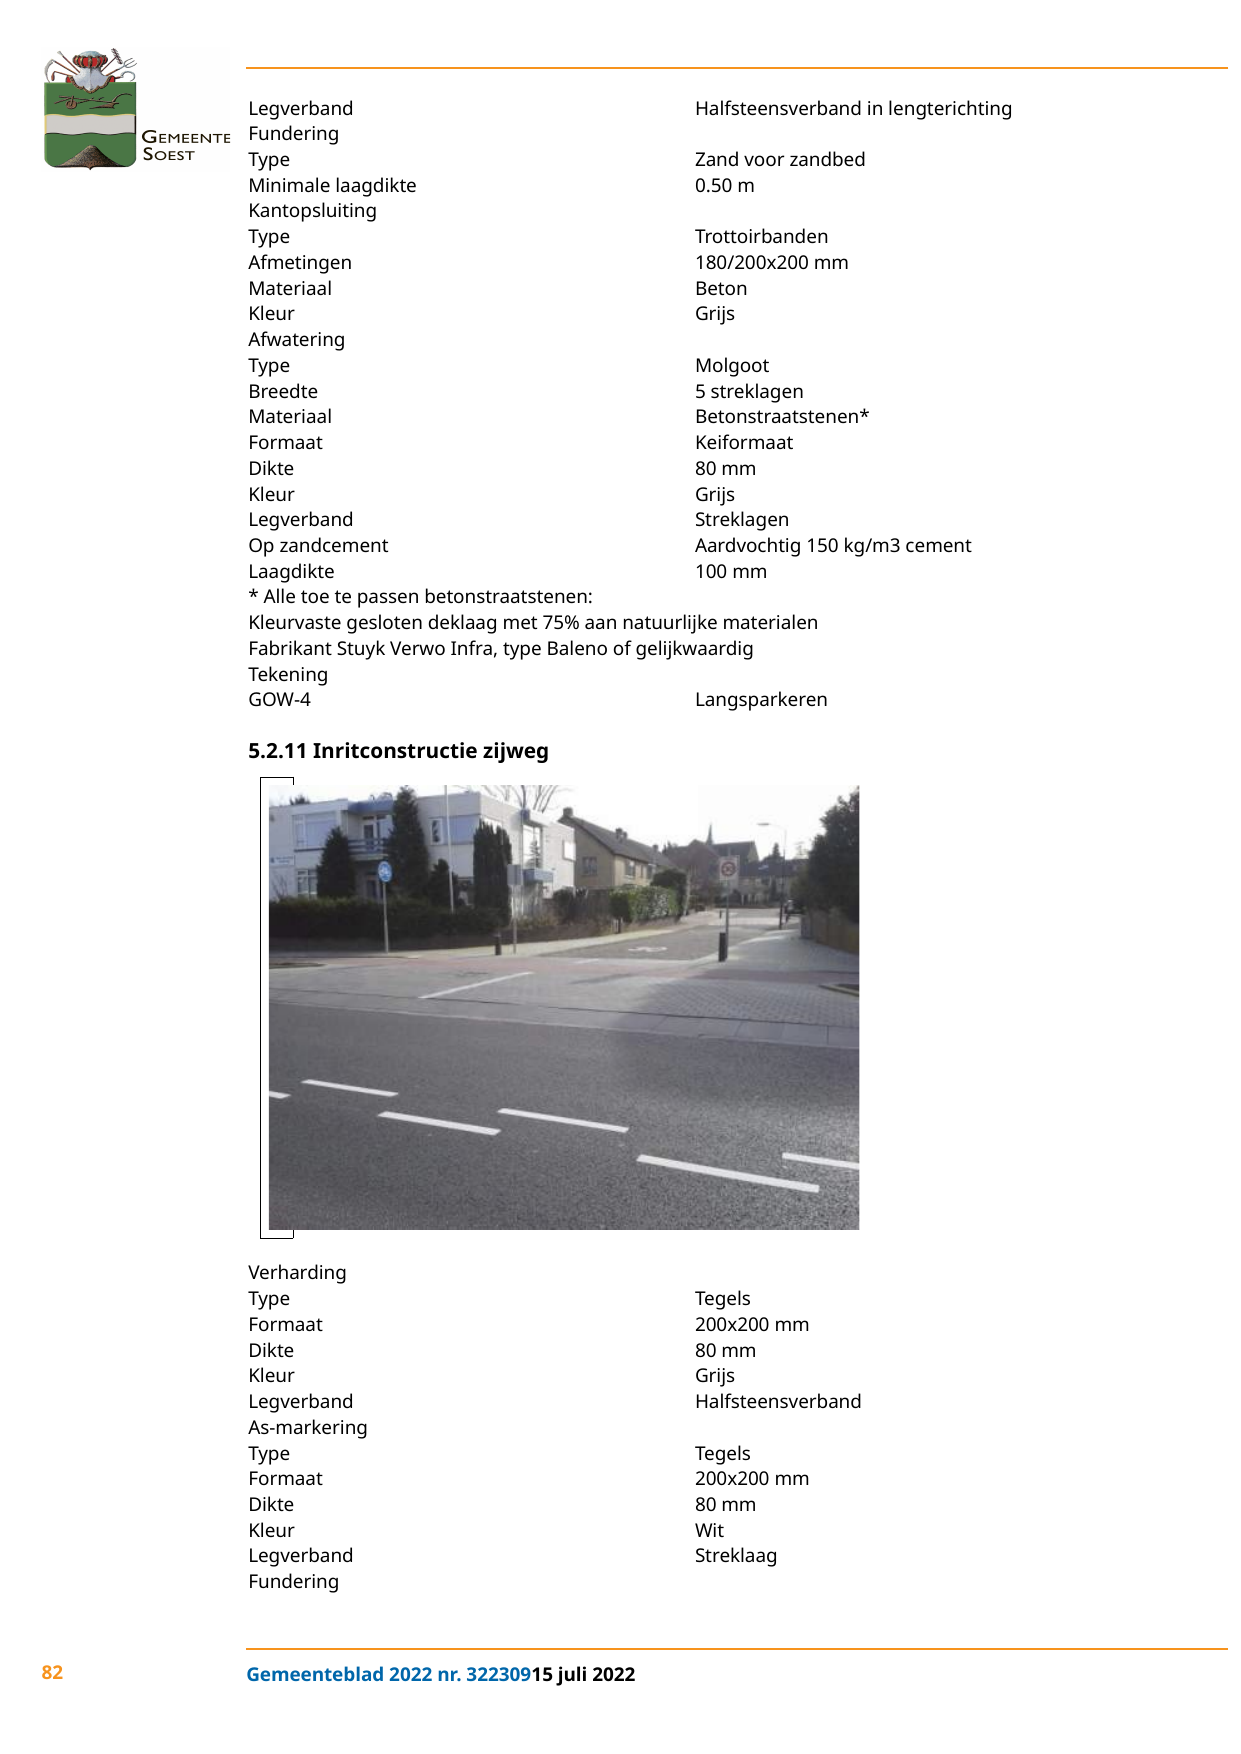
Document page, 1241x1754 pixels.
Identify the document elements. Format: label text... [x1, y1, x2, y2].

table_cell Afwatering [248, 326, 1152, 352]
table_cell 80 mm [695, 1491, 1152, 1517]
table_cell * Alle toe te passen betonstraatstenen: [248, 584, 1152, 609]
table_cell 100 mm [695, 558, 1152, 584]
table_cell Grijs [695, 301, 1152, 326]
table_cell Type [248, 352, 695, 378]
table_cell Wit [695, 1517, 1152, 1543]
table_cell Kleur [248, 1517, 695, 1543]
table_cell Laagdikte [248, 558, 695, 584]
table_cell Dikte [248, 1337, 695, 1362]
table_cell 200x200 mm [695, 1465, 1152, 1491]
table_cell Kleur [248, 1363, 695, 1388]
table_cell Formaat [248, 1465, 695, 1491]
table_header Verharding [248, 1260, 1152, 1285]
table_cell Tegels [695, 1285, 1152, 1311]
table_cell Tekening [248, 661, 1152, 687]
table_cell Kantopsluiting [248, 198, 1152, 223]
picture [268, 785, 860, 1230]
table_cell 80 mm [695, 455, 1152, 481]
table_cell Formaat [248, 1311, 695, 1337]
table_cell Beton [695, 275, 1152, 301]
table_cell Halfsteensverband [695, 1388, 1152, 1414]
table_cell 0.50 m [695, 172, 1152, 198]
table_cell Legverband [248, 506, 695, 532]
table_cell 80 mm [695, 1337, 1152, 1362]
table_cell Streklagen [695, 506, 1152, 532]
table_cell 180/200x200 mm [695, 249, 1152, 275]
table_cell Kleurvaste gesloten deklaag met 75% aan natuurlijke materialen [248, 609, 1152, 635]
table_cell Aardvochtig 150 kg/m3 cement [695, 532, 1152, 558]
text 5.2.11 Inritconstructie zijweg [248, 736, 1152, 765]
table_cell Tegels [695, 1440, 1152, 1465]
table_cell Formaat [248, 429, 695, 455]
table_cell Breedte [248, 378, 695, 403]
table_cell Grijs [695, 481, 1152, 506]
table_cell Langsparkeren [695, 687, 1152, 712]
table_cell Trottoirbanden [695, 224, 1152, 249]
table_cell Afmetingen [248, 249, 695, 275]
table_cell Streklaag [695, 1543, 1152, 1568]
picture [41, 47, 231, 172]
table_cell Legverband [248, 1388, 695, 1414]
table_cell Minimale laagdikte [248, 172, 695, 198]
table_cell Type [248, 146, 695, 172]
table_cell Type [248, 1285, 695, 1311]
table_cell Type [248, 224, 695, 249]
table_cell Keiformaat [695, 429, 1152, 455]
table_cell Kleur [248, 301, 695, 326]
table_cell Kleur [248, 481, 695, 506]
table_cell Fundering [248, 1568, 1152, 1594]
table_cell Betonstraatstenen* [695, 404, 1152, 429]
table_cell Legverband [248, 95, 695, 121]
table_cell 200x200 mm [695, 1311, 1152, 1337]
table_cell Zand voor zandbed [695, 146, 1152, 172]
table_cell Legverband [248, 1543, 695, 1568]
table_cell Grijs [695, 1363, 1152, 1388]
table_cell Fundering [248, 121, 1152, 146]
table_cell 5 streklagen [695, 378, 1152, 403]
table_cell Dikte [248, 1491, 695, 1517]
table_cell Dikte [248, 455, 695, 481]
table_cell Molgoot [695, 352, 1152, 378]
table_cell Type [248, 1440, 695, 1465]
table_cell Fabrikant Stuyk Verwo Infra, type Baleno of gelijkwaardig [248, 635, 1152, 661]
table_cell Materiaal [248, 275, 695, 301]
table_cell Halfsteensverband in lengterichting [695, 95, 1152, 121]
table_cell GOW-4 [248, 687, 695, 712]
table_cell Op zandcement [248, 532, 695, 558]
table_cell Materiaal [248, 404, 695, 429]
table_cell As-markering [248, 1414, 1152, 1440]
